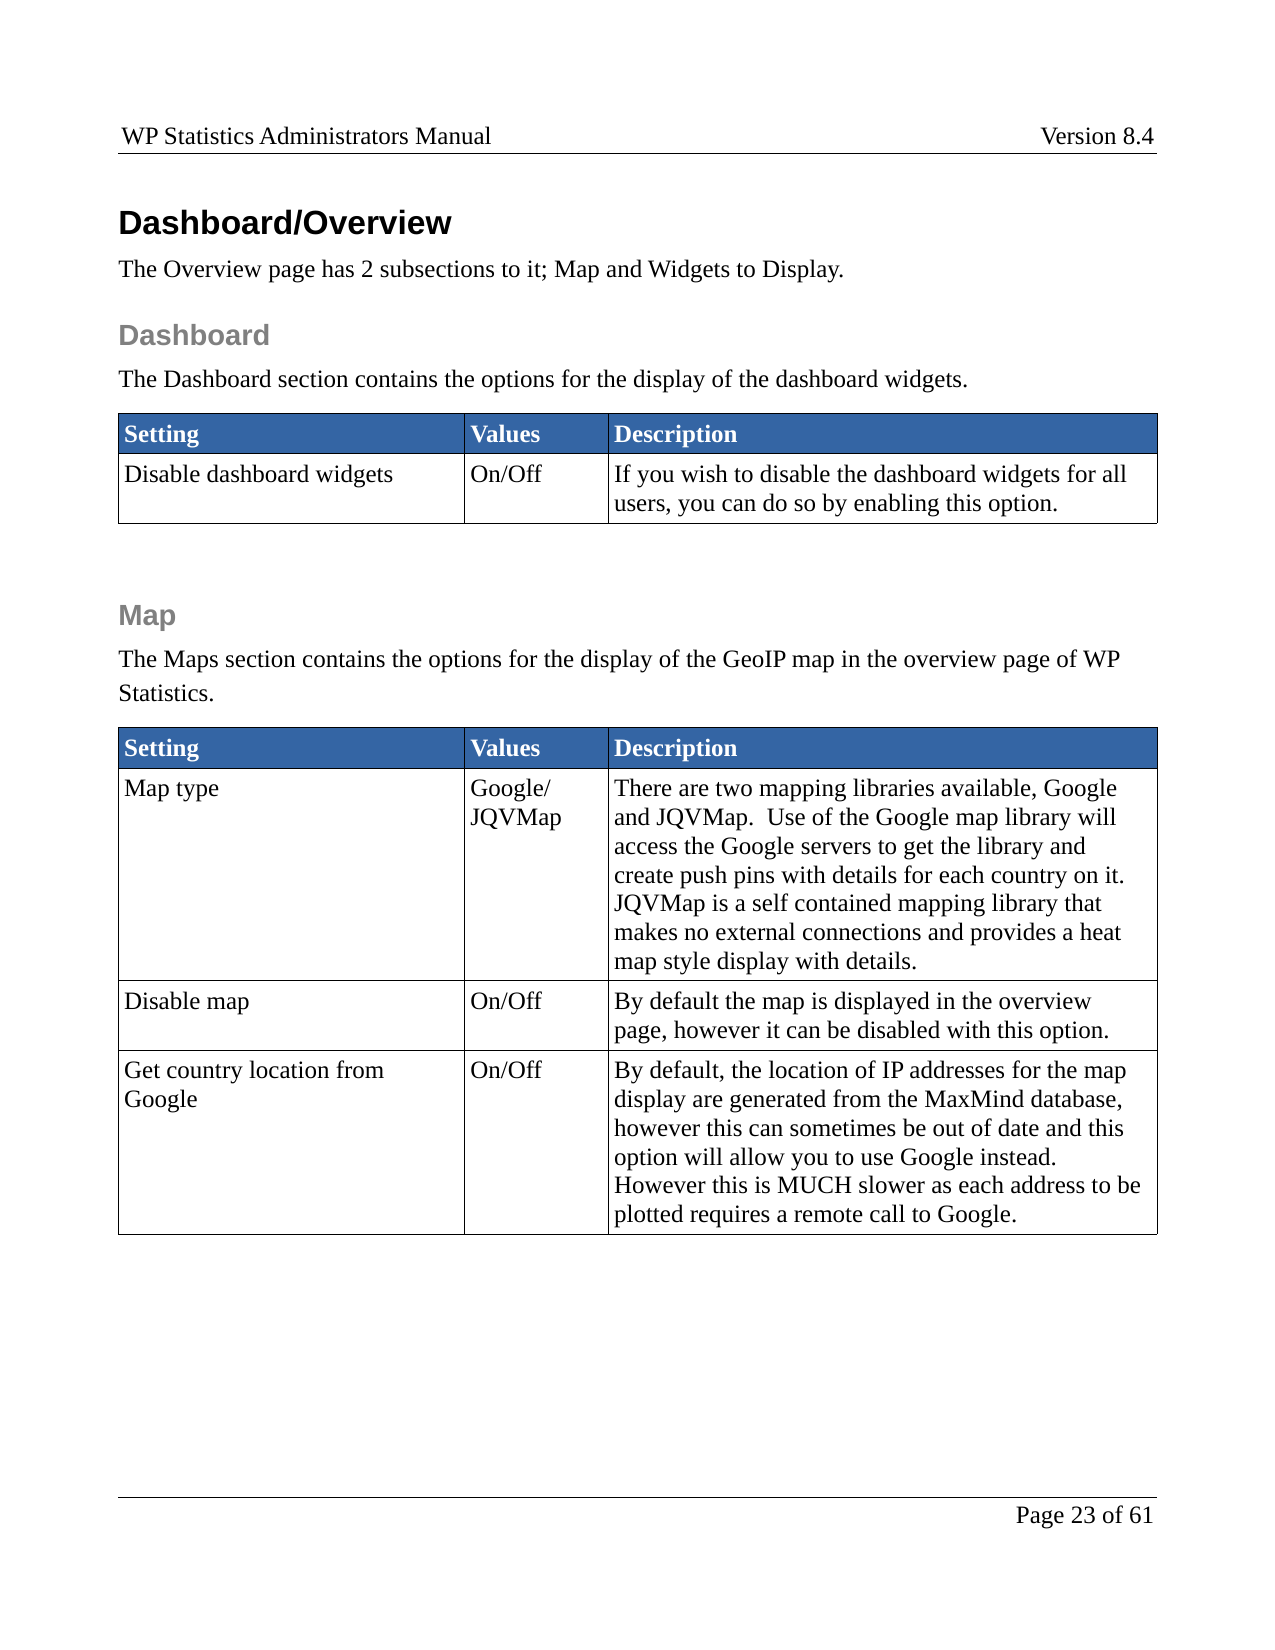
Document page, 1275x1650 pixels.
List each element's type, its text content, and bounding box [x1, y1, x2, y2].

table_cell Google/ JQVMap [465, 769, 608, 980]
subtitle Map [118, 598, 1157, 631]
table_header Setting [119, 414, 464, 453]
table_cell Get country location from Google [119, 1051, 464, 1233]
table_cell Disable dashboard widgets [119, 454, 464, 522]
table_header Setting [119, 728, 464, 768]
table_cell Disable map [119, 981, 464, 1049]
table_cell On/Off [465, 1051, 608, 1233]
table_cell By default, the location of IP addresses for the map display are generated from the MaxMind database, however this can sometimes be out of date and this option will allow you to use Google instead. However this is MUCH slower as each address to be plotted requires a remote call to Google. [609, 1051, 1157, 1233]
text The Dashboard section contains the options for the display of the dashboard widgets. [118, 364, 1157, 393]
table_header Values [465, 728, 608, 768]
text The Maps section contains the options for the display of the GeoIP map in the overview page of WP Statistics. [118, 644, 1157, 707]
text The Overview page has 2 subsections to it; Map and Widgets to Display. [118, 254, 1157, 283]
table_cell There are two mapping libraries available, Google and JQVMap. Use of the Google map library will access the Google servers to get the library and create push pins with details for each country on it. JQVMap is a self contained mapping library that makes no external connections and provides a heat map style display with details. [609, 769, 1157, 980]
table_header Description [609, 728, 1157, 768]
table_header Description [609, 414, 1157, 453]
table_cell Map type [119, 769, 464, 980]
table_cell On/Off [465, 454, 608, 522]
subtitle Dashboard/Overview [118, 203, 1157, 242]
table_cell If you wish to disable the dashboard widgets for all users, you can do so by enabling this option. [609, 454, 1157, 522]
subtitle Dashboard [118, 318, 1157, 351]
table_cell On/Off [465, 981, 608, 1049]
table_cell By default the map is displayed in the overview page, however it can be disabled with this option. [609, 981, 1157, 1049]
table_header Values [465, 414, 608, 453]
